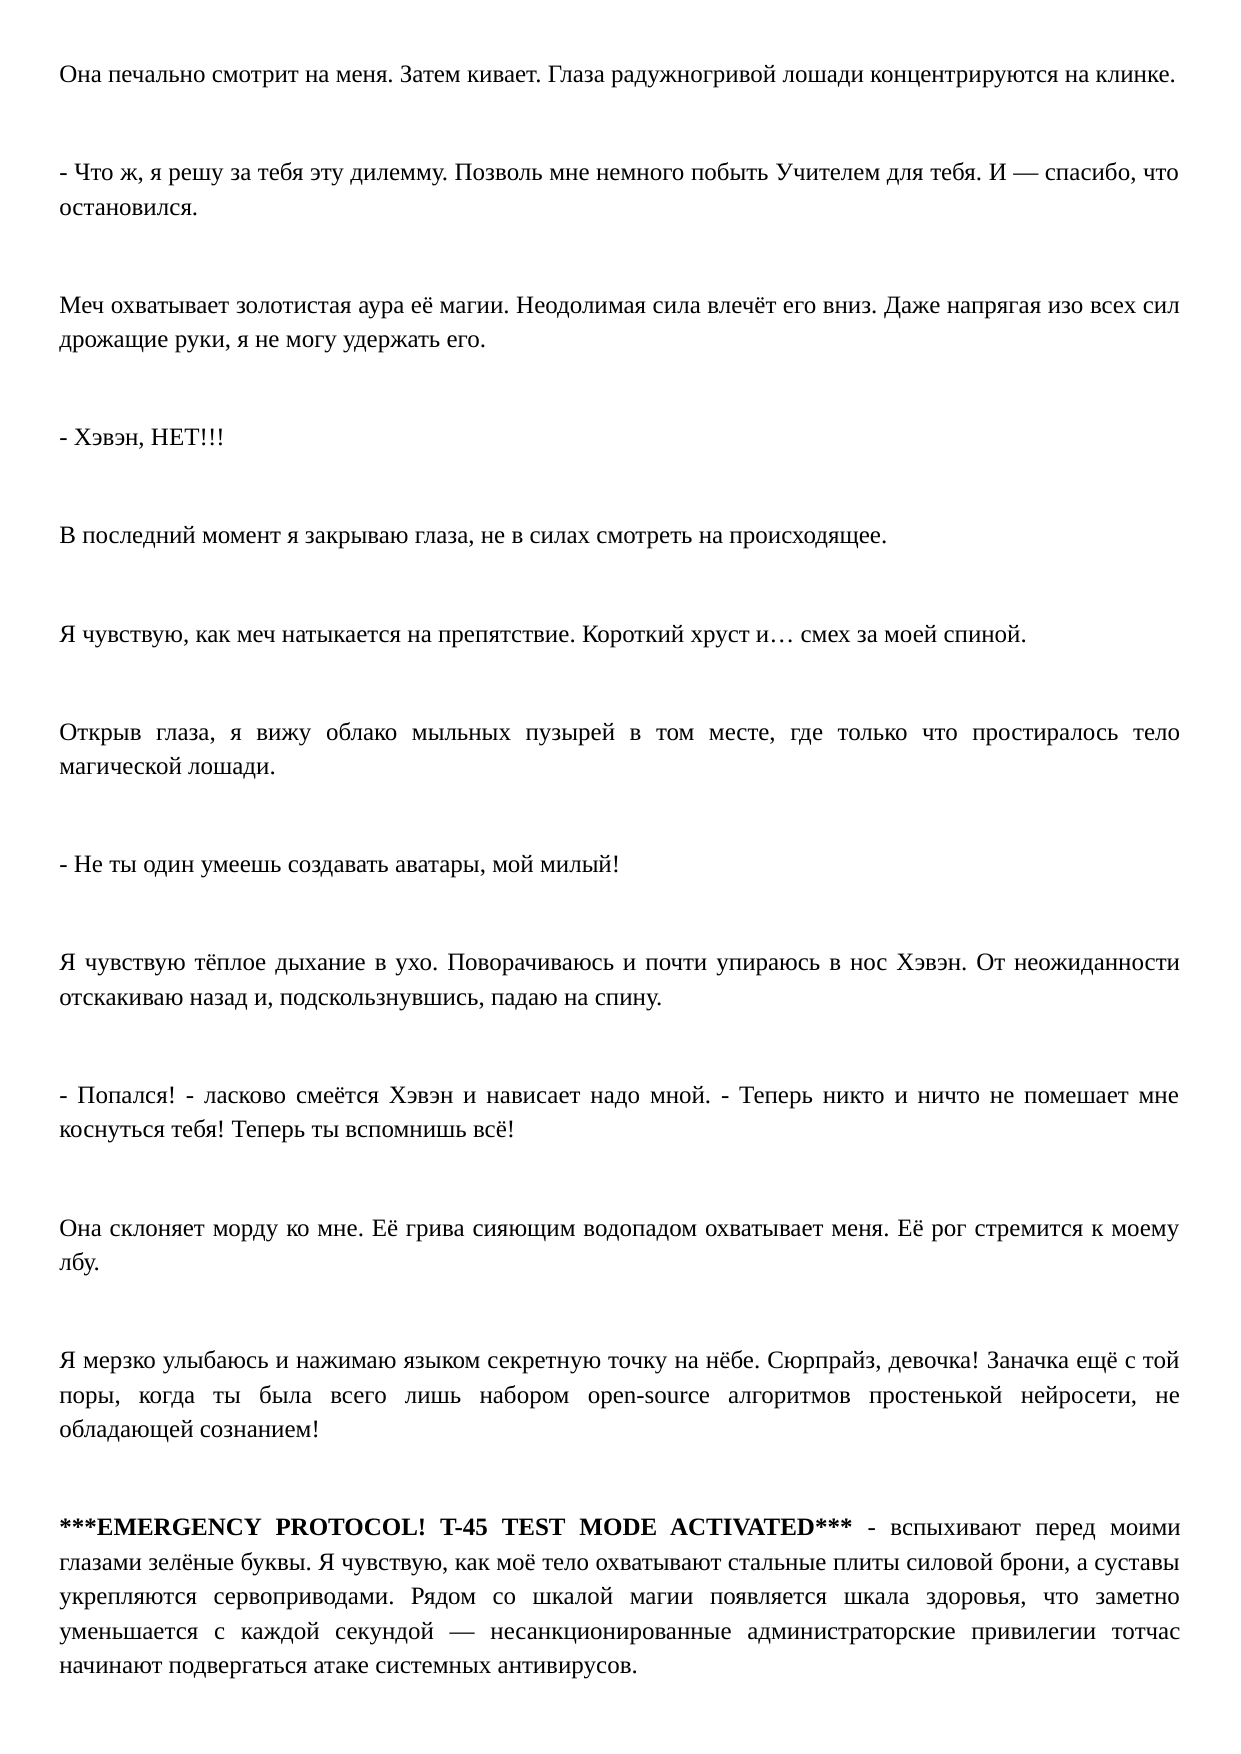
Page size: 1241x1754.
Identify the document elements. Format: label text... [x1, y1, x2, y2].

text Меч охватывает золотистая аура её магии. Неодолимая сила влечёт его вниз. Даже напрягая изо всех сил дрожащие руки, я не могу удержать его. [59, 290, 1181, 353]
text - Хэвэн, НЕТ!!! [59, 422, 1181, 451]
text Я чувствую тёплое дыхание в ухо. Поворачиваюсь и почти упираюсь в нос Хэвэн. От неожиданности отскакиваю назад и, подскользнувшись, падаю на спину. [59, 947, 1181, 1011]
text Я чувствую, как меч натыкается на препятствие. Короткий хруст и… смех за моей спиной. [59, 619, 1181, 647]
text Она печально смотрит на меня. Затем кивает. Глаза радужногривой лошади концентрируются на клинке. [59, 59, 1181, 88]
text Я мерзко улыбаюсь и нажимаю языком секретную точку на нёбе. Сюрпрайз, девочка! Заначка ещё с той поры, когда ты была всего лишь набором open-source алгоритмов простенькой нейросети, не обладающей сознанием! [59, 1345, 1181, 1443]
text Она склоняет морду ко мне. Её грива сияющим водопадом охватывает меня. Её рог стремится к моему лбу. [59, 1213, 1181, 1276]
text ***EMERGENCY PROTOCOL! T-45 TEST MODE ACTIVATED*** - вспыхивают перед моими глазами зелёные буквы. Я чувствую, как моё тело охватывают стальные плиты силовой брони, а суставы укрепляются сервоприводами. Рядом со шкалой магии появляется шкала здоровья, что заметно уменьшается с каждой секундой — несанкционированные администраторские привилегии тотчас начинают подвергаться атаке системных антивирусов. [59, 1512, 1181, 1679]
text - Не ты один умеешь создавать аватары, мой милый! [59, 849, 1181, 878]
text - Что ж, я решу за тебя эту дилемму. Позволь мне немного побыть Учителем для тебя. И — спасибо, что остановился. [59, 157, 1181, 220]
text - Попался! - ласково смеётся Хэвэн и нависает надо мной. - Теперь никто и ничто не помешает мне коснуться тебя! Теперь ты вспомнишь всё! [59, 1080, 1181, 1143]
text В последний момент я закрываю глаза, не в силах смотреть на происходящее. [59, 521, 1181, 549]
text Открыв глаза, я вижу облако мыльных пузырей в том месте, где только что простиралось тело магической лошади. [59, 717, 1181, 780]
